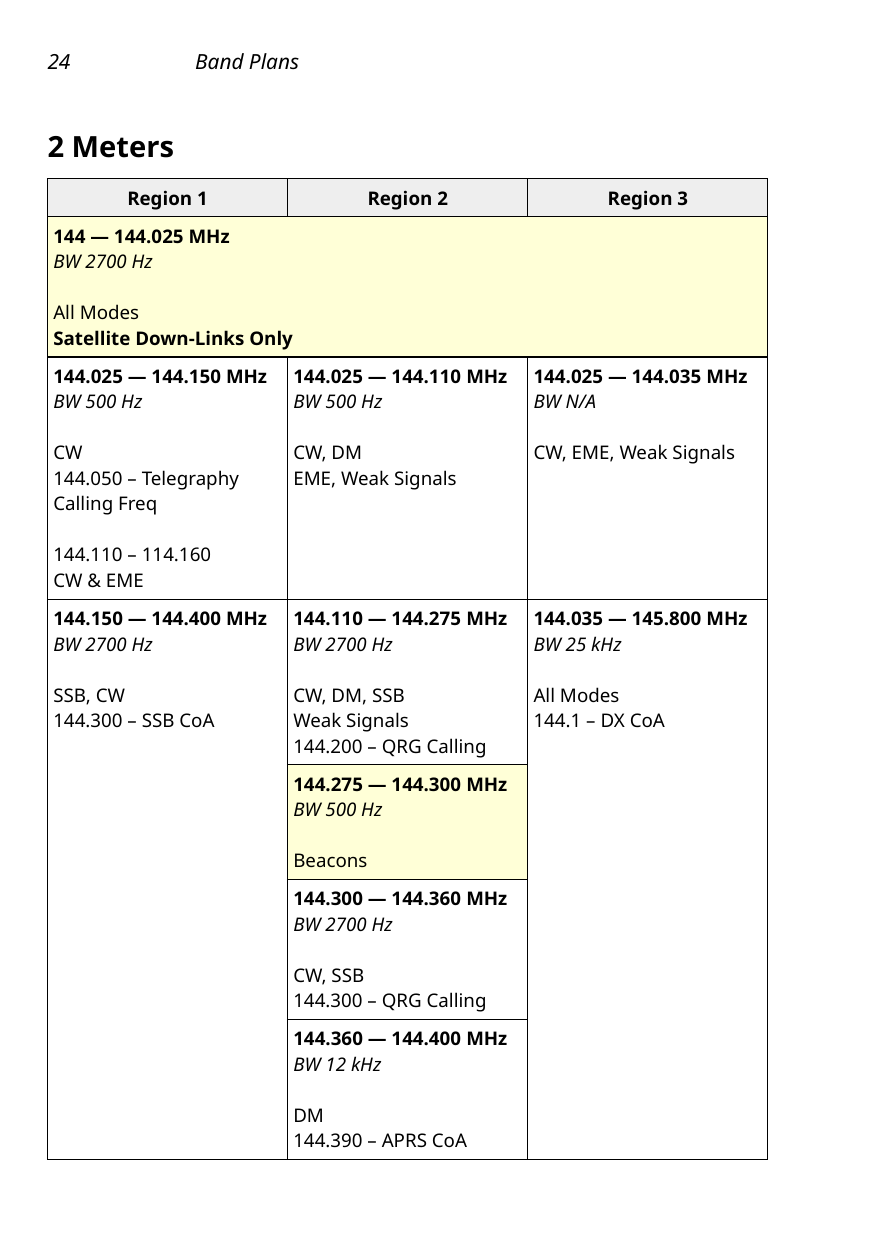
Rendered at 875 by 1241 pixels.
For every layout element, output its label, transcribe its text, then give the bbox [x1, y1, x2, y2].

table_header Region 1 [48, 179, 287, 216]
table_header Region 2 [288, 179, 527, 216]
subtitle 2 Meters [47, 126, 768, 166]
table_cell 144.275 — 144.300 MHz BW 500 Hz Beacons [288, 765, 527, 879]
table_cell 144.025 — 144.035 MHz BW N/A CW, EME, Weak Signals [528, 358, 767, 598]
table_cell 144.150 — 144.400 MHz BW 2700 Hz SSB, CW 144.300 – SSB CoA [48, 600, 287, 1159]
table_cell 144.035 — 145.800 MHz BW 25 kHz All Modes 144.1 – DX CoA [528, 600, 767, 1159]
table_cell 144 — 144.025 MHz BW 2700 Hz All Modes Satellite Down-Links Only [48, 217, 767, 356]
table_cell 144.110 — 144.275 MHz BW 2700 Hz CW, DM, SSB Weak Signals 144.200 – QRG Calling [288, 600, 527, 764]
table_cell 144.360 — 144.400 MHz BW 12 kHz DM 144.390 – APRS CoA [288, 1020, 527, 1159]
table_cell 144.025 — 144.110 MHz BW 500 Hz CW, DM EME, Weak Signals [288, 358, 527, 598]
table_header Region 3 [528, 179, 767, 216]
table_cell 144.300 — 144.360 MHz BW 2700 Hz CW, SSB 144.300 – QRG Calling [288, 880, 527, 1019]
table_cell 144.025 — 144.150 MHz BW 500 Hz CW 144.050 – Telegraphy Calling Freq 144.110 – 114.160 CW & EME [48, 358, 287, 598]
